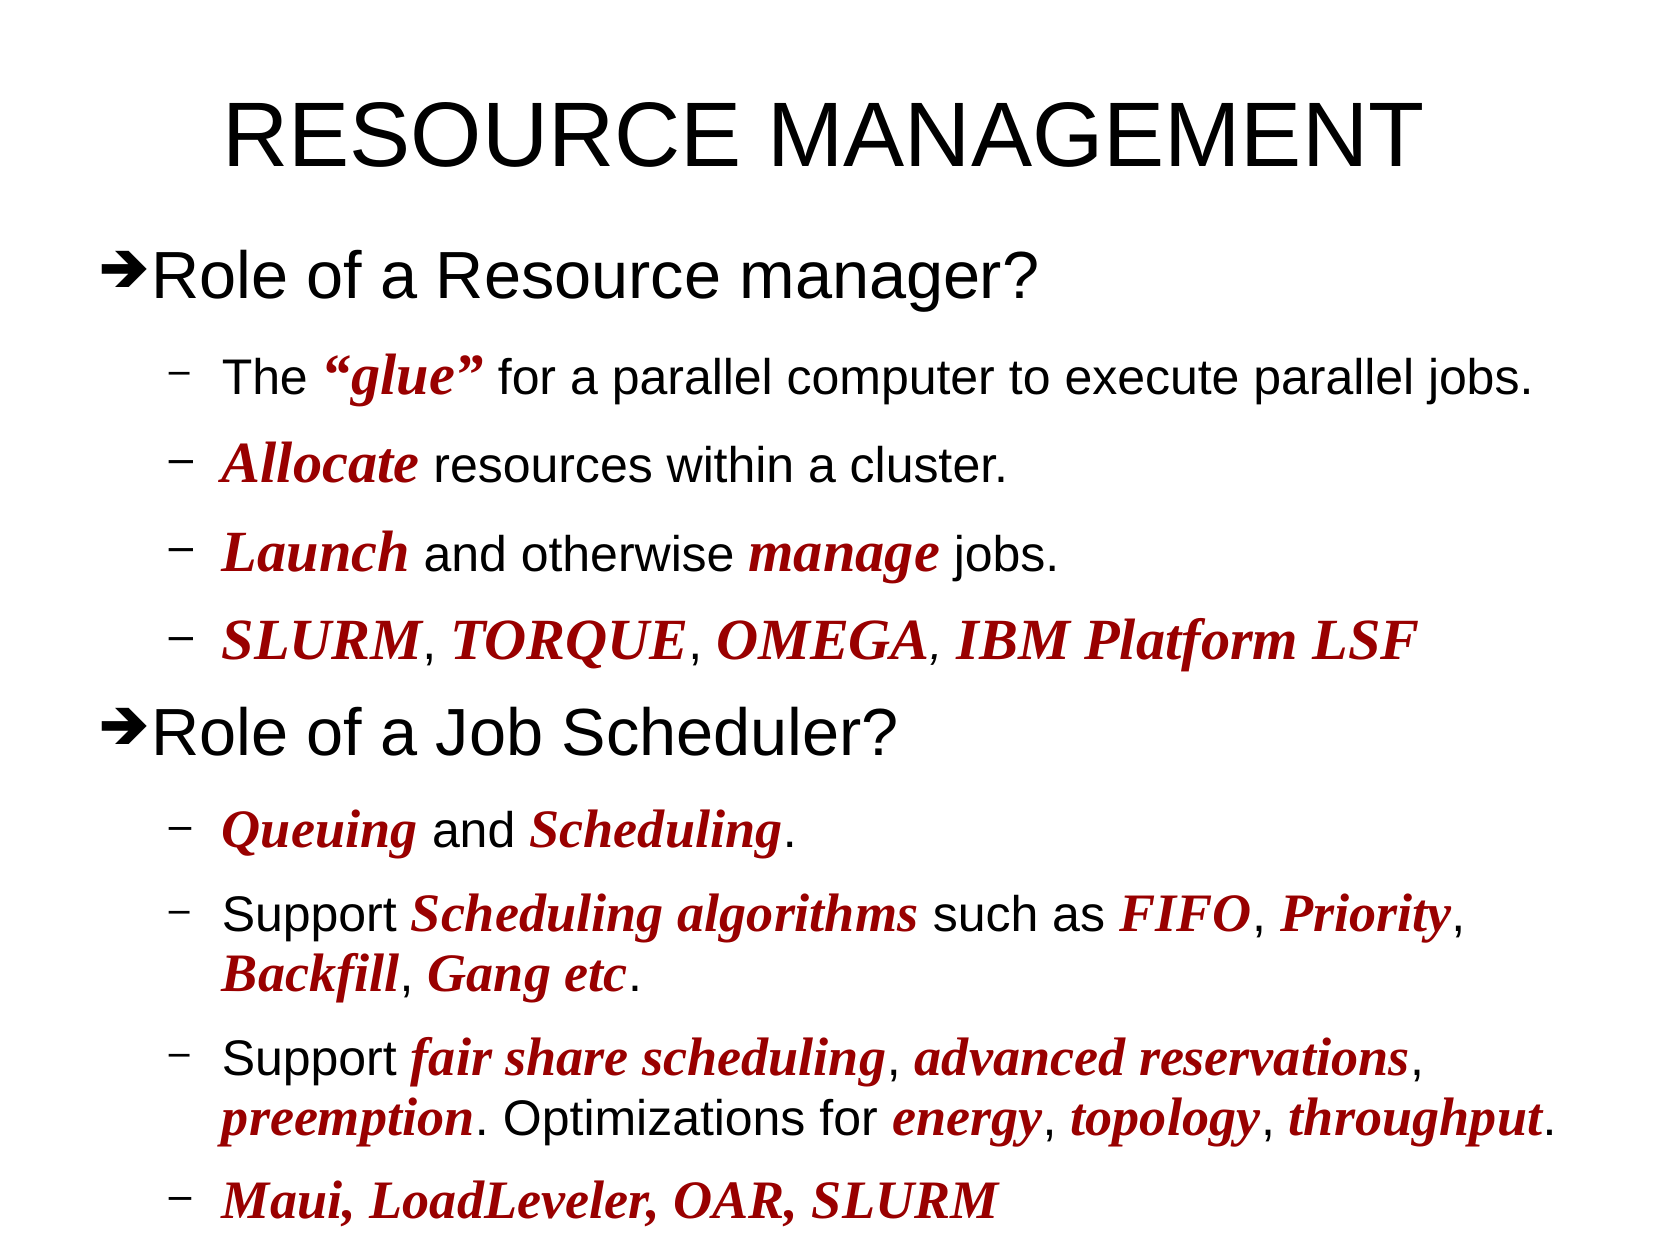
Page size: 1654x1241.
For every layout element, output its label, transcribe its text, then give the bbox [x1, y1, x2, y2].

title RESOURCE MANAGEMENT [80, 31, 1569, 238]
list Role of a Resource manager? The “glue” for a parallel computer to execute parallel jobs. Allocate resources within a cluster. Launch and otherwise manage jobs. SLURM, TORQUE, OMEGA, IBM Platform LSF Role of a Job Scheduler? Queuing and Scheduling. Support Scheduling algorithms such as FIFO, Priority, Backfill, Gang etc. Support fair share scheduling, advanced reservations, preemption. Optimizations for energy, topology, throughput. Maui, LoadLeveler, OAR, SLURM [80, 238, 1569, 1233]
